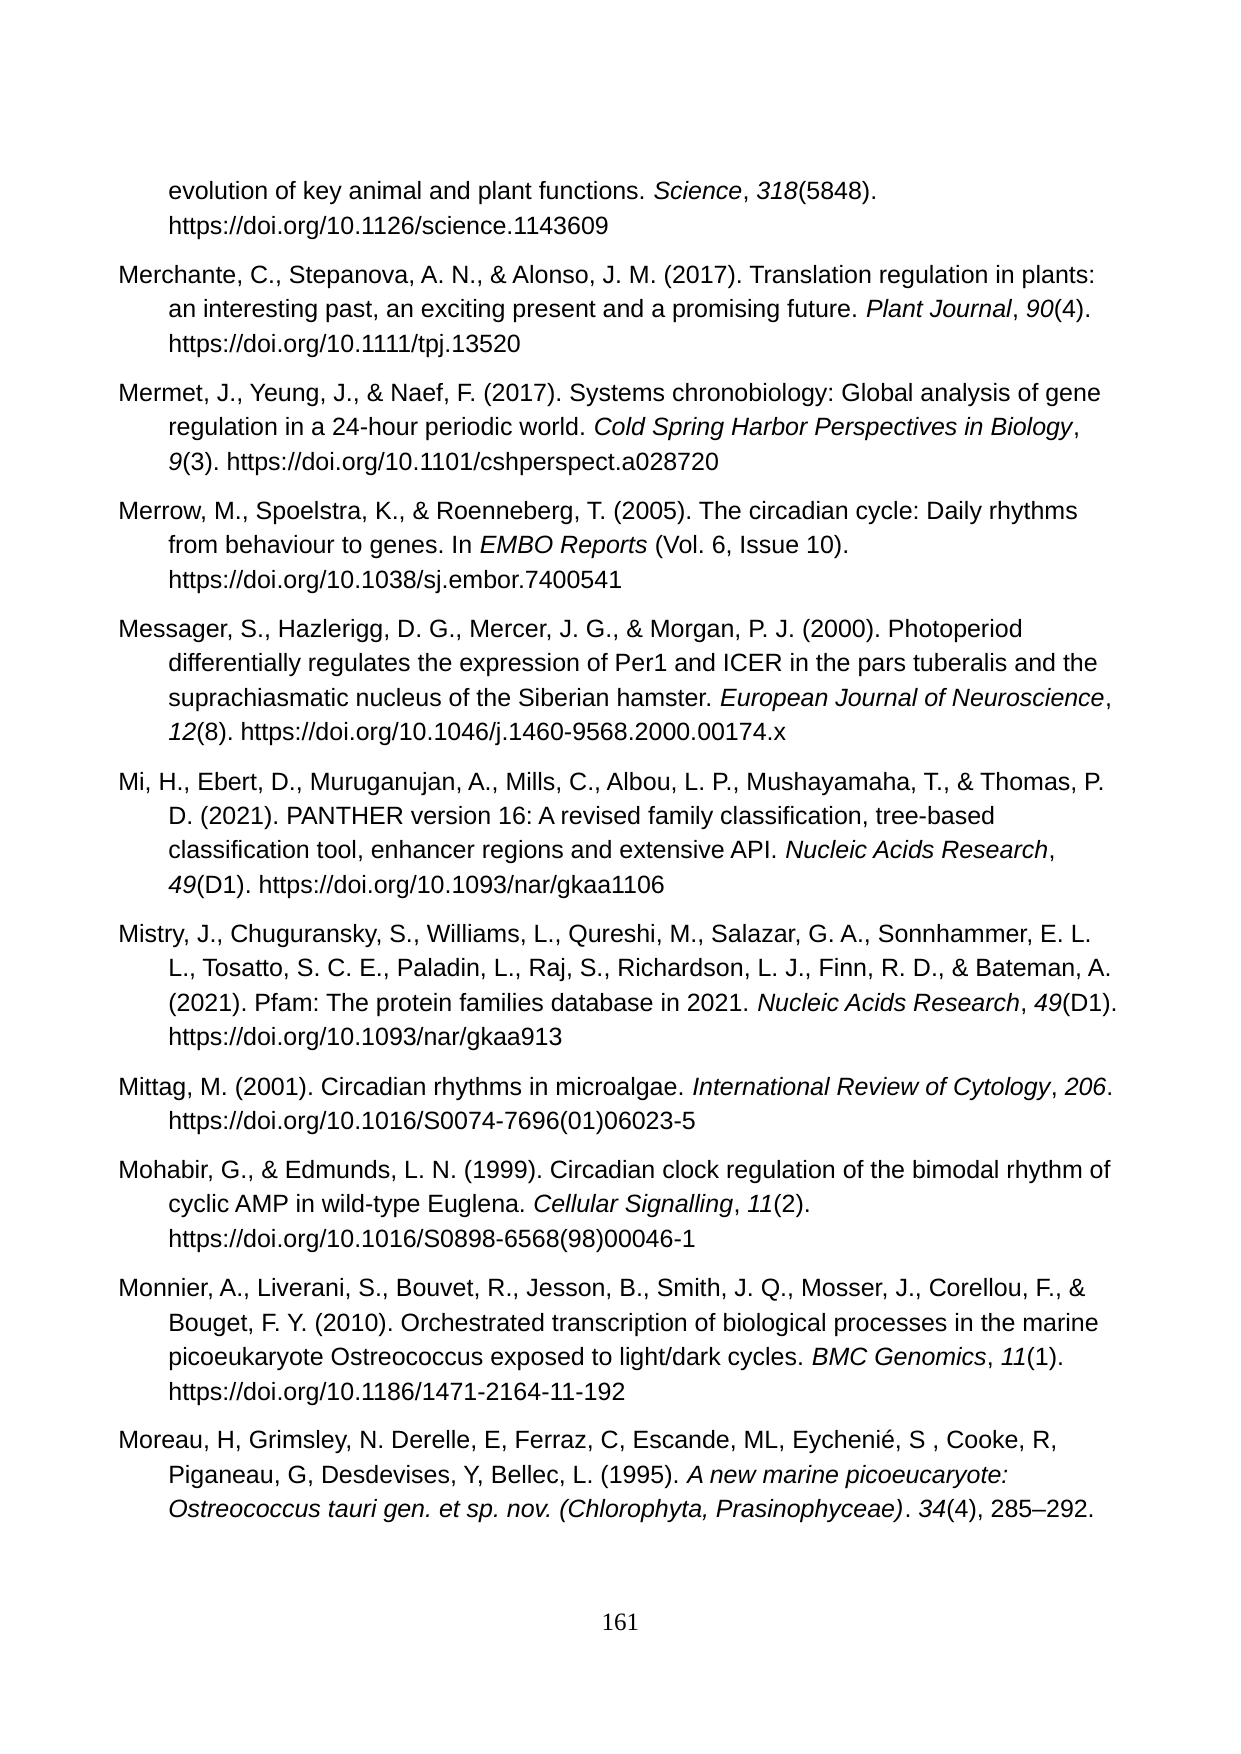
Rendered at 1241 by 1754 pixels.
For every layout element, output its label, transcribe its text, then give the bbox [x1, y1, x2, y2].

text Monnier, A., Liverani, S., Bouvet, R., Jesson, B., Smith, J. Q., Mosser, J., Corellou, F., & Bouget, F. Y. (2010). Orchestrated transcription of biological processes in the marine picoeukaryote Ostreococcus exposed to light/dark cycles. BMC Genomics, 11(1). https://doi.org/10.1186/1471-2164-11-192 [118, 1273, 1122, 1405]
text Mi, H., Ebert, D., Muruganujan, A., Mills, C., Albou, L. P., Mushayamaha, T., & Thomas, P. D. (2021). PANTHER version 16: A revised family classification, tree-based classification tool, enhancer regions and extensive API. Nucleic Acids Research, 49(D1). https://doi.org/10.1093/nar/gkaa1106 [118, 766, 1122, 899]
text Mittag, M. (2001). Circadian rhythms in microalgae. International Review of Cytology, 206. https://doi.org/10.1016/S0074-7696(01)06023-5 [118, 1071, 1122, 1135]
text Mistry, J., Chuguransky, S., Williams, L., Qureshi, M., Salazar, G. A., Sonnhammer, E. L. L., Tosatto, S. C. E., Paladin, L., Raj, S., Richardson, L. J., Finn, R. D., & Bateman, A. (2021). Pfam: The protein families database in 2021. Nucleic Acids Research, 49(D1). https://doi.org/10.1093/nar/gkaa913 [118, 919, 1122, 1051]
text Merrow, M., Spoelstra, K., & Roenneberg, T. (2005). The circadian cycle: Daily rhythms from behaviour to genes. In EMBO Reports (Vol. 6, Issue 10). https://doi.org/10.1038/sj.embor.7400541 [118, 496, 1122, 594]
text Moreau, H, Grimsley, N. Derelle, E, Ferraz, C, Escande, ML, Eychenié, S , Cooke, R, Piganeau, G, Desdevises, Y, Bellec, L. (1995). A new marine picoeucaryote: Ostreococcus tauri gen. et sp. nov. (Chlorophyta, Prasinophyceae). 34(4), 285–292. [118, 1426, 1122, 1523]
text evolution of key animal and plant functions. Science, 318(5848). https://doi.org/10.1126/science.1143609 [118, 176, 1122, 239]
text Mohabir, G., & Edmunds, L. N. (1999). Circadian clock regulation of the bimodal rhythm of cyclic AMP in wild-type Euglena. Cellular Signalling, 11(2). https://doi.org/10.1016/S0898-6568(98)00046-1 [118, 1155, 1122, 1253]
text Mermet, J., Yeung, J., & Naef, F. (2017). Systems chronobiology: Global analysis of gene regulation in a 24-hour periodic world. Cold Spring Harbor Perspectives in Biology, 9(3). https://doi.org/10.1101/cshperspect.a028720 [118, 378, 1122, 476]
text Messager, S., Hazlerigg, D. G., Mercer, J. G., & Morgan, P. J. (2000). Photoperiod differentially regulates the expression of Per1 and ICER in the pars tuberalis and the suprachiasmatic nucleus of the Siberian hamster. European Journal of Neuroscience, 12(8). https://doi.org/10.1046/j.1460-9568.2000.00174.x [118, 614, 1122, 746]
text Merchante, C., Stepanova, A. N., & Alonso, J. M. (2017). Translation regulation in plants: an interesting past, an exciting present and a promising future. Plant Journal, 90(4). https://doi.org/10.1111/tpj.13520 [118, 260, 1122, 358]
